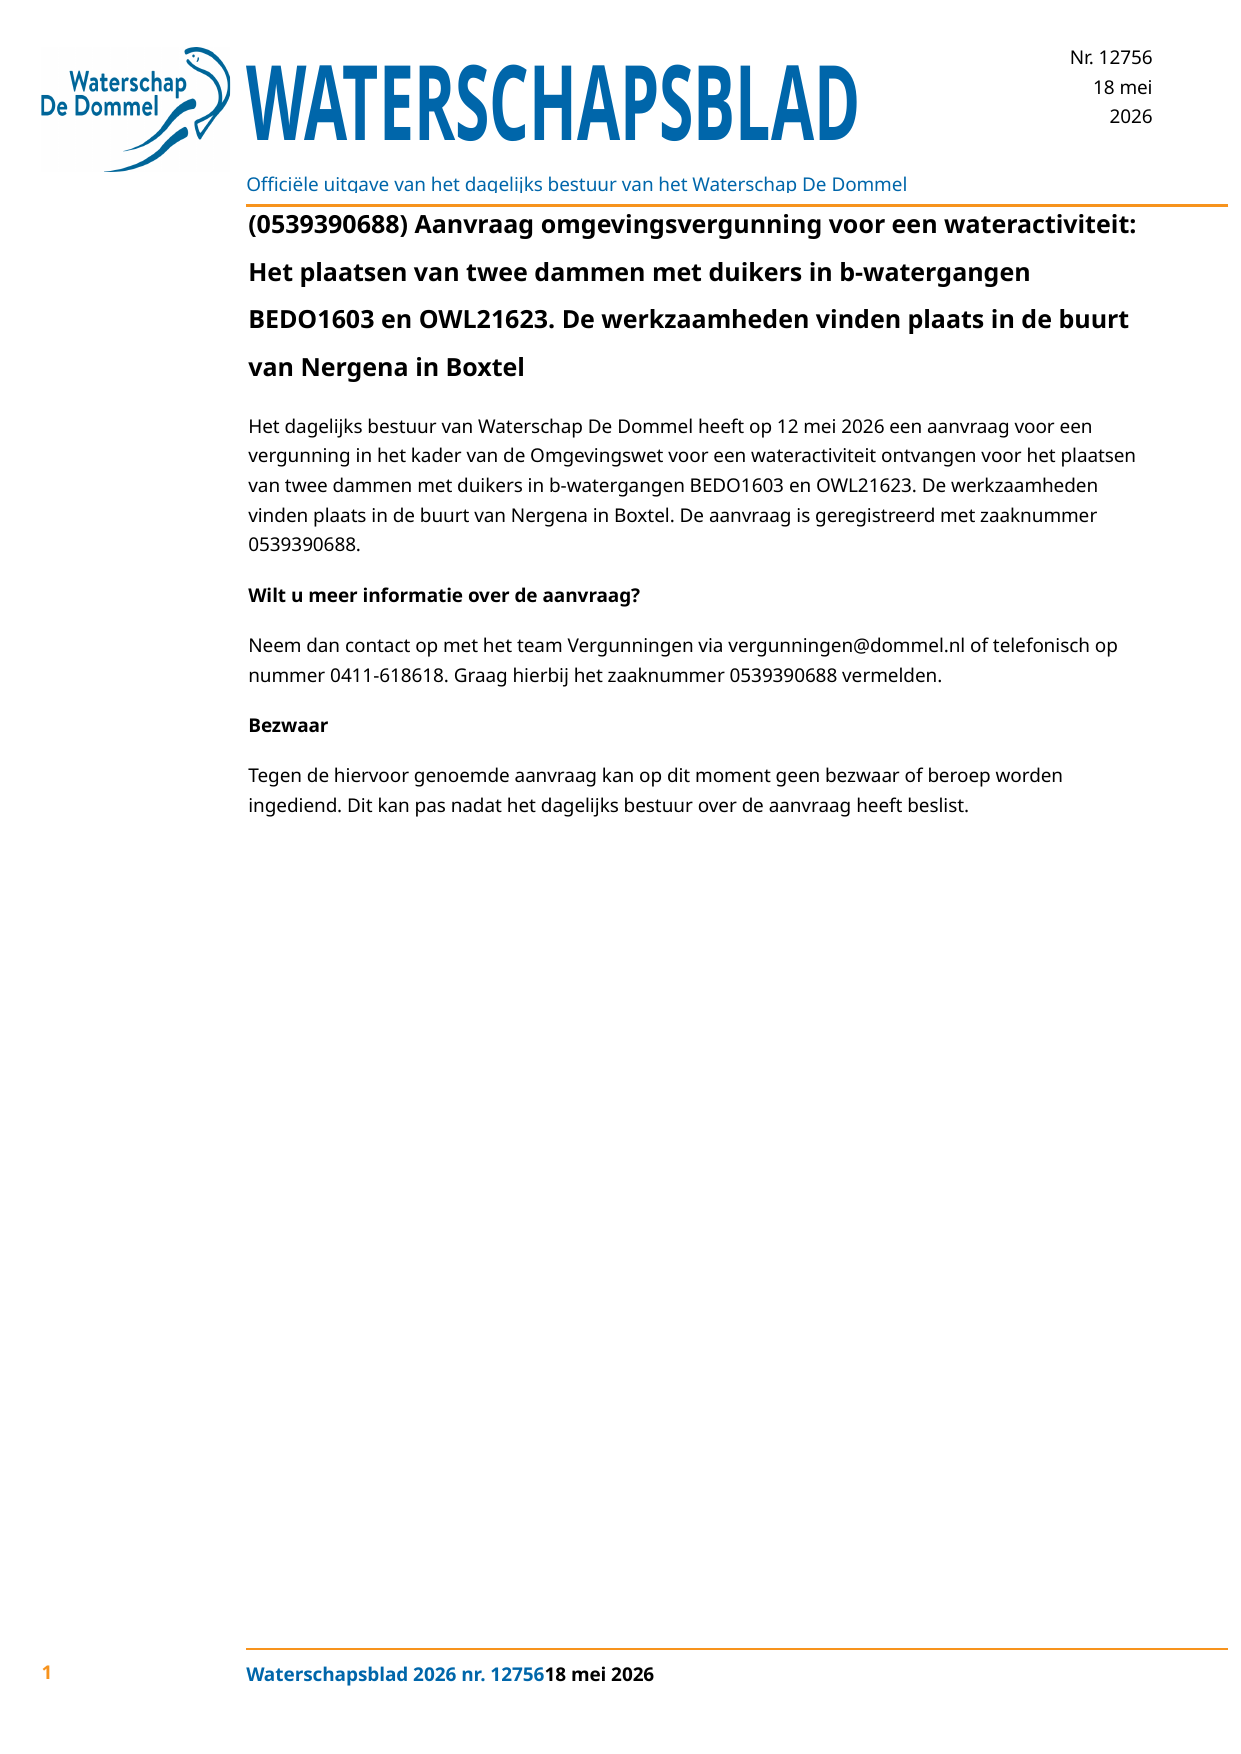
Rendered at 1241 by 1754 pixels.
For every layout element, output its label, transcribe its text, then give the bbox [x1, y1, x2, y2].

text Bezwaar [248, 712, 1152, 738]
picture [41, 47, 231, 172]
text Het dagelijks bestuur van Waterschap De Dommel heeft op 12 mei 2026 een aanvraag voor een vergunning in het kader van de Omgevingswet voor een wateractiviteit ontvangen voor het plaatsen van twee dammen met duikers in b-watergangen BEDO1603 en OWL21623. De werkzaamheden vinden plaats in de buurt van Nergena in Boxtel. De aanvraag is geregistreerd met zaaknummer 0539390688. [248, 413, 1152, 557]
text (0539390688) Aanvraag omgevingsvergunning voor een wateractiviteit: Het plaatsen van twee dammen met duikers in b-watergangen BEDO1603 en OWL21623. De werkzaamheden vinden plaats in de buurt van Nergena in Boxtel [248, 207, 1152, 384]
text Neem dan contact op met het team Vergunningen via vergunningen@dommel.nl of telefonisch op nummer 0411-618618. Graag hierbij het zaaknummer 0539390688 vermelden. [248, 632, 1152, 688]
picture [45, 99, 51, 111]
picture [198, 118, 210, 131]
text Tegen de hiervoor genoemde aanvraag kan op dit moment geen bezwaar of beroep worden ingediend. Dit kan pas nadat het dagelijks bestuur over de aanvraag heeft beslist. [248, 763, 1152, 818]
text Wilt u meer informatie over de aanvraag? [248, 582, 1152, 608]
picture [204, 47, 231, 76]
